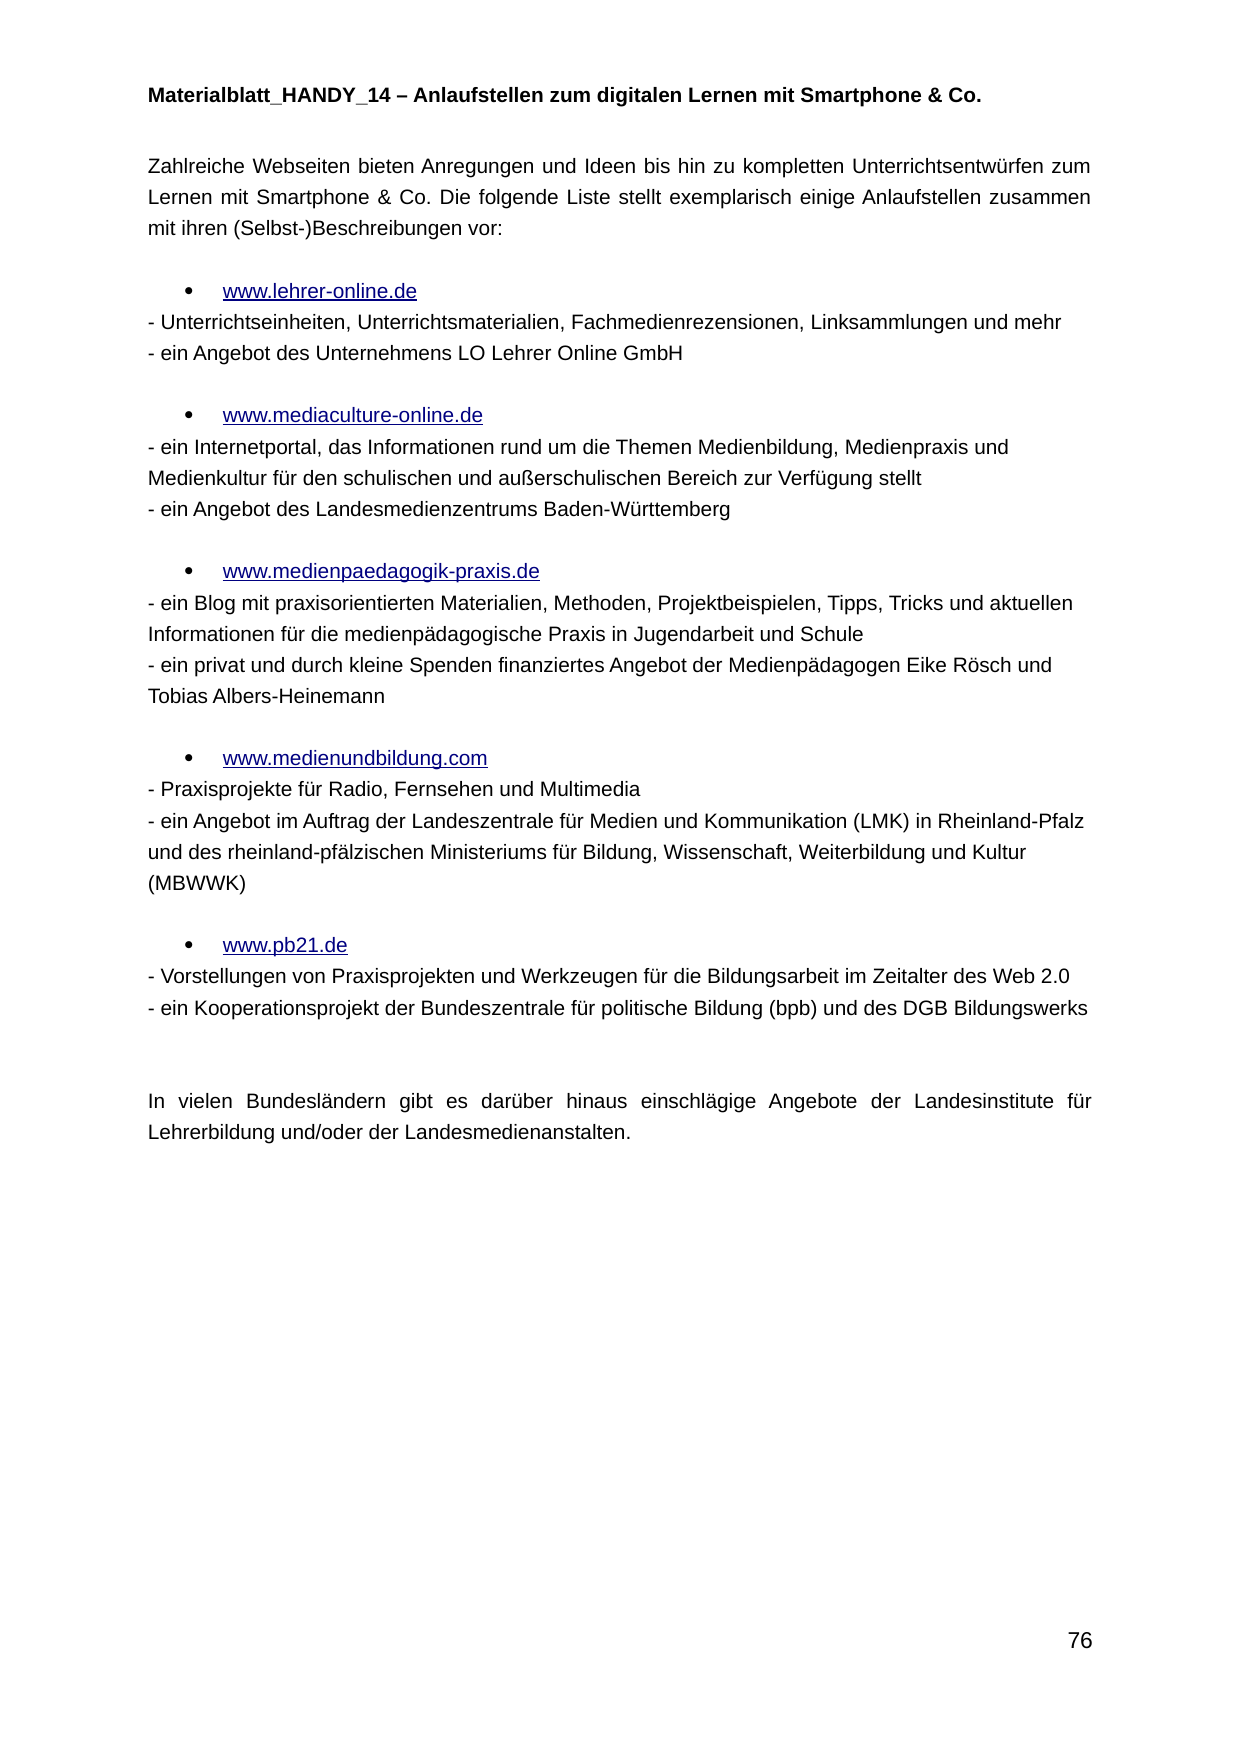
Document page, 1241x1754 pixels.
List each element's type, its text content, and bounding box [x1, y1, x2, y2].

text Zahlreiche Webseiten bieten Anregungen und Ideen bis hin zu kompletten Unterrichtsentwürfen zum Lernen mit Smartphone & Co. Die folgende Liste stellt exemplarisch einige Anlaufstellen zusammen mit ihren (Selbst-)Beschreibungen vor: [148, 154, 1093, 240]
text - Praxisprojekte für Radio, Fernsehen und Multimedia [148, 777, 1093, 801]
text - ein privat und durch kleine Spenden finanziertes Angebot der Medienpädagogen Eike Rösch und Tobias Albers-Heinemann [148, 653, 1093, 708]
text - Unterrichtseinheiten, Unterrichtsmaterialien, Fachmedienrezensionen, Linksammlungen und mehr [148, 310, 1093, 334]
text - ein Kooperationsprojekt der Bundeszentrale für politische Bildung (bpb) und des DGB Bildungswerks [148, 995, 1093, 1019]
text - ein Angebot des Unternehmens LO Lehrer Online GmbH [148, 341, 1093, 365]
list www.medienpaedagogik-praxis.de [185, 559, 1093, 583]
text - ein Internetportal, das Informationen rund um die Themen Medienbildung, Medienpraxis und Medienkultur für den schulischen und außerschulischen Bereich zur Verfügung stellt [148, 434, 1093, 489]
text Materialblatt_HANDY_14 – Anlaufstellen zum digitalen Lernen mit Smartphone & Co. [148, 83, 1093, 107]
text In vielen Bundesländern gibt es darüber hinaus einschlägige Angebote der Landesinstitute für Lehrerbildung und/oder der Landesmedienanstalten. [148, 1089, 1093, 1144]
text - ein Angebot im Auftrag der Landeszentrale für Medien und Kommunikation (LMK) in Rheinland-Pfalz und des rheinland-pfälzischen Ministeriums für Bildung, Wissenschaft, Weiterbildung und Kultur (MBWWK) [148, 808, 1093, 895]
list www.lehrer-online.de [185, 278, 1093, 303]
list www.mediaculture-online.de [185, 403, 1093, 427]
text - ein Blog mit praxisorientierten Materialien, Methoden, Projektbeispielen, Tipps, Tricks und aktuellen Informationen für die medienpädagogische Praxis in Jugendarbeit und Schule [148, 590, 1093, 645]
text - ein Angebot des Landesmedienzentrums Baden-Württemberg [148, 497, 1093, 521]
list www.pb21.de [185, 933, 1093, 957]
text - Vorstellungen von Praxisprojekten und Werkzeugen für die Bildungsarbeit im Zeitalter des Web 2.0 [148, 964, 1093, 988]
list www.medienundbildung.com [185, 746, 1093, 770]
